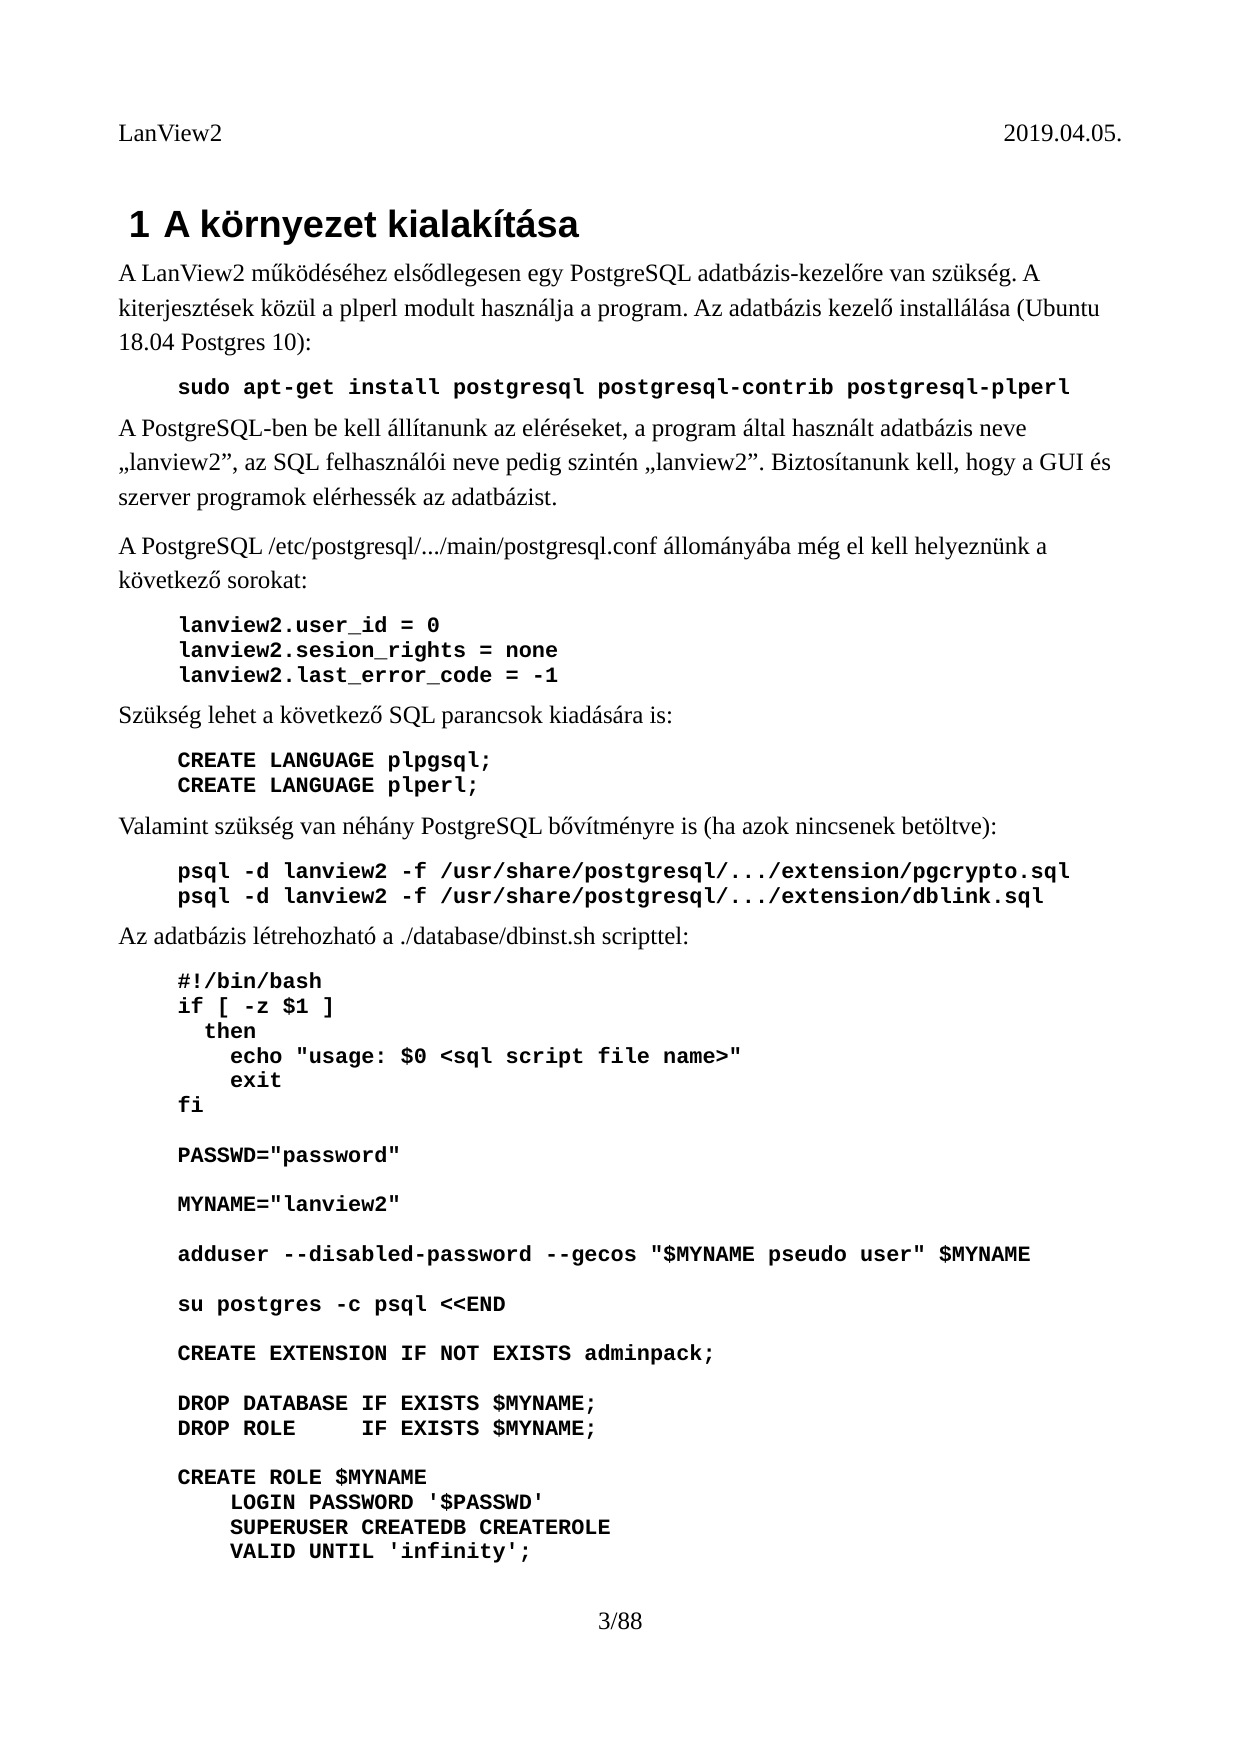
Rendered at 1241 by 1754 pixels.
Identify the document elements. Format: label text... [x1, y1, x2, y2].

text Szükség lehet a következő SQL parancsok kiadására is: [118, 701, 1122, 729]
text A PostgreSQL-ben be kell állítanunk az eléréseket, a program által használt adatbázis neve „lanview2”, az SQL felhasználói neve pedig szintén „lanview2”. Biztosítanunk kell, hogy a GUI és szerver programok elérhessék az adatbázist. [118, 413, 1122, 511]
text A PostgreSQL /etc/postgresql/.../main/postgresql.conf állományába még el kell helyeznünk a következő sorokat: [118, 531, 1122, 594]
text Valamint szükség van néhány PostgreSQL bővítményre is (ha azok nincsenek betöltve): [118, 811, 1122, 840]
text A LanView2 működéséhez elsődlegesen egy PostgreSQL adatbázis-kezelőre van szükség. A kiterjesztések közül a plperl modult használja a program. Az adatbázis kezelő installálása (Ubuntu 18.04 Postgres 10): [118, 258, 1122, 356]
text lanview2.user_id = 0 lanview2.sesion_rights = none lanview2.last_error_code = -1 [177, 614, 1122, 689]
text psql -d lanview2 -f /usr/share/postgresql/.../extension/pgcrypto.sql psql -d lanview2 -f /usr/share/postgresql/.../extension/dblink.sql [177, 860, 1122, 909]
text Az adatbázis létrehozható a ./database/dbinst.sh scripttel: [118, 921, 1122, 950]
text CREATE LANGUAGE plpgsql; CREATE LANGUAGE plperl; [177, 749, 1122, 799]
subtitle A környezet kialakítása [118, 202, 1122, 246]
text sudo apt-get install postgresql postgresql-contrib postgresql-plperl [177, 376, 1122, 401]
text #!/bin/bash if [ -z $1 ] then echo "usage: $0 <sql script file name>" exit fi PASSWD="password" MYNAME="lanview2" adduser --disabled-password --gecos "$MYNAME pseudo user" $MYNAME su postgres -c psql <<END CREATE EXTENSION IF NOT EXISTS adminpack; DROP DATABASE IF EXISTS $MYNAME; DROP ROLE IF EXISTS $MYNAME; CREATE ROLE $MYNAME LOGIN PASSWORD '$PASSWD' SUPERUSER CREATEDB CREATEROLE VALID UNTIL 'infinity'; [177, 970, 1122, 1565]
